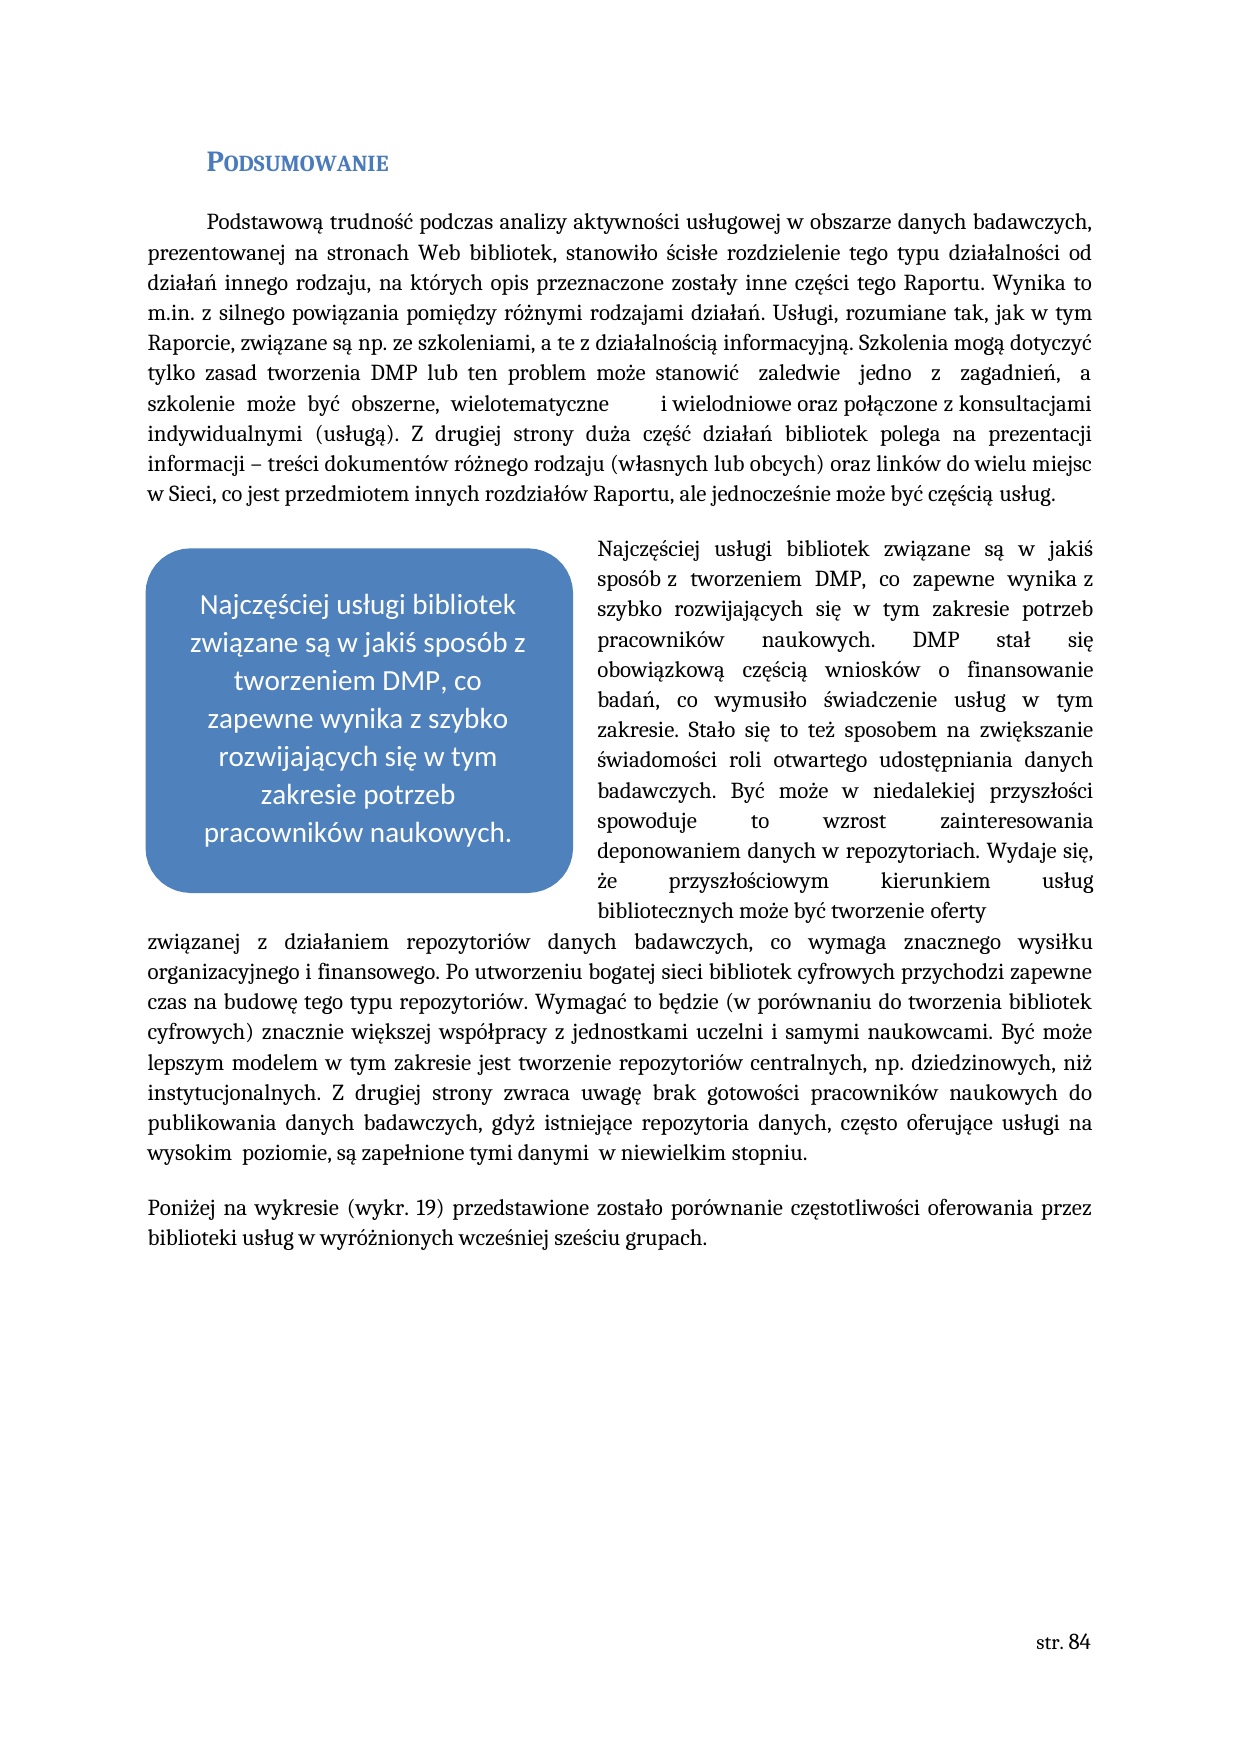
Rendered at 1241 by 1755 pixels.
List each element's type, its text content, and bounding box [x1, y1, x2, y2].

text Najczęściej usługi bibliotek związane są w jakiś sposób z tworzeniem DMP, co zapewne wynika z szybko rozwijających się w tym zakresie potrzeb pracowników naukowych. DMP stał się obowiązkową częścią wniosków o finansowanie badań, co wymusiło świadczenie usług w tym zakresie. Stało się to też sposobem na zwiększanie świadomości roli otwartego udostępniania danych badawczych. Być może w niedalekiej przyszłości spowoduje to wzrost zainteresowania deponowaniem danych w repozytoriach. Wydaje się, że przyszłościowym kierunkiem usług bibliotecznych może być tworzenie oferty [597, 536, 1094, 924]
subtitle PODSUMOWANIE [206, 146, 1111, 179]
text Poniżej na wykresie (wykr. 19) przedstawione zostało porównanie częstotliwości oferowania przez biblioteki usług w wyróżnionych wcześniej sześciu grupach. [147, 1195, 1093, 1251]
text Podstawową trudność podczas analizy aktywności usługowej w obszarze danych badawczych, prezentowanej na stronach Web bibliotek, stanowiło ścisłe rozdzielenie tego typu działalności od działań innego rodzaju, na których opis przeznaczone zostały inne części tego Raportu. Wynika to m.in. z silnego powiązania pomiędzy różnymi rodzajami działań. Usługi, rozumiane tak, jak w tym Raporcie, związane są np. ze szkoleniami, a te z działalnością informacyjną. Szkolenia mogą dotyczyć tylko zasad tworzenia DMP lub ten problem może stanowić zaledwie jedno z zagadnień, a szkolenie może być obszerne, wielotematyczne i wielodniowe oraz połączone z konsultacjami indywidualnymi (usługą). Z drugiej strony duża część działań bibliotek polega na prezentacji informacji – treści dokumentów różnego rodzaju (własnych lub obcych) oraz linków do wielu miejsc w Sieci, co jest przedmiotem innych rozdziałów Raportu, ale jednocześnie może być częścią usług. [147, 209, 1094, 507]
text związanej z działaniem repozytoriów danych badawczych, co wymaga znacznego wysiłku organizacyjnego i finansowego. Po utworzeniu bogatej sieci bibliotek cyfrowych przychodzi zapewne czas na budowę tego typu repozytoriów. Wymagać to będzie (w porównaniu do tworzenia bibliotek cyfrowych) znacznie większej współpracy z jednostkami uczelni i samymi naukowcami. Być może lepszym modelem w tym zakresie jest tworzenie repozytoriów centralnych, np. dziedzinowych, niż instytucjonalnych. Z drugiej strony zwraca uwagę brak gotowości pracowników naukowych do publikowania danych badawczych, gdyż istniejące repozytoria danych, często oferujące usługi na wysokim poziomie, są zapełnione tymi danymi w niewielkim stopniu. [147, 928, 1094, 1166]
